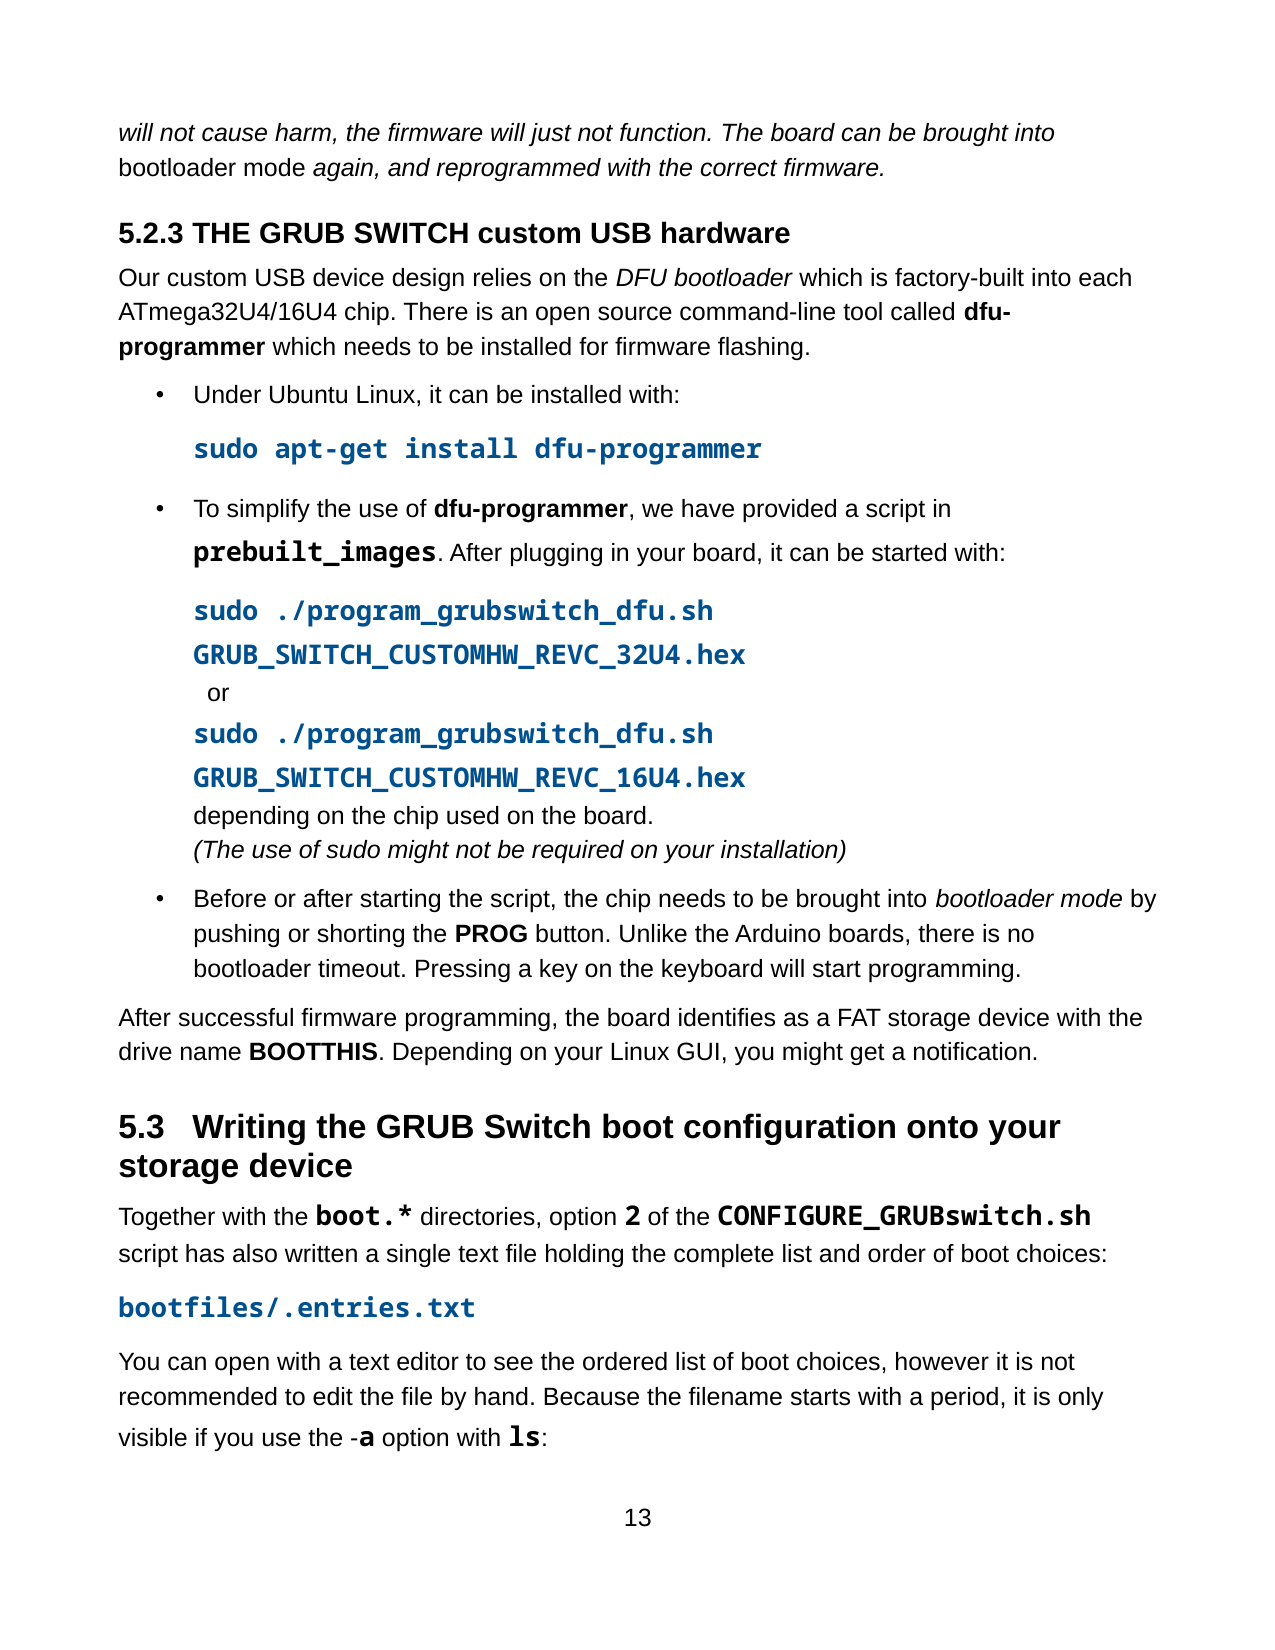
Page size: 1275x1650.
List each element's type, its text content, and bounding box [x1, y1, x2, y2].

list Under Ubuntu Linux, it can be installed with: [156, 381, 1157, 409]
list To simplify the use of dfu-programmer, we have provided a script in prebuilt_images. After plugging in your board, it can be started with: [156, 488, 1157, 569]
text You can open with a text editor to see the ordered list of boot choices, however it is not recommended to edit the file by hand. Because the filename starts with a period, it is only visible if you use the -a option with ls: [118, 1347, 1157, 1454]
list sudo ./program_grubswitch_dfu.sh GRUB_SWITCH_CUSTOMHW_REVC_32U4.hex or sudo ./program_grubswitch_dfu.sh GRUB_SWITCH_CUSTOMHW_REVC_16U4.hex depending on the chip used on the board. (The use of sudo might not be required on your installation) [156, 591, 1157, 864]
text bootfiles/.entries.txt [118, 1288, 1157, 1325]
text Together with the boot.* directories, option 2 of the CONFIGURE_GRUBswitch.sh script has also written a single text file holding the complete list and order of boot choices: [118, 1197, 1157, 1268]
text will not cause harm, the firmware will just not function. The board can be brought into bootloader mode again, and reprogrammed with the correct firmware. [118, 118, 1157, 181]
text After successful firmware programming, the board identifies as a FAT storage device with the drive name BOOTTHIS. Depending on your Linux GUI, you might get a notification. [118, 1003, 1157, 1066]
list sudo apt-get install dfu-programmer [156, 430, 1157, 467]
subtitle Writing the GRUB Switch boot configuration onto your storage device [118, 1107, 1157, 1184]
list Before or after starting the script, the chip needs to be brought into bootloader mode by pushing or shorting the PROG button. Unlike the Arduino boards, there is no bootloader timeout. Pressing a key on the keyboard will start programming. [156, 884, 1157, 982]
text Our custom USB device design relies on the DFU bootloader which is factory-built into each ATmega32U4/16U4 chip. There is an open source command-line tool called dfu-programmer which needs to be installed for firmware flashing. [118, 262, 1157, 360]
subtitle THE GRUB SWITCH custom USB hardware [118, 216, 1157, 250]
